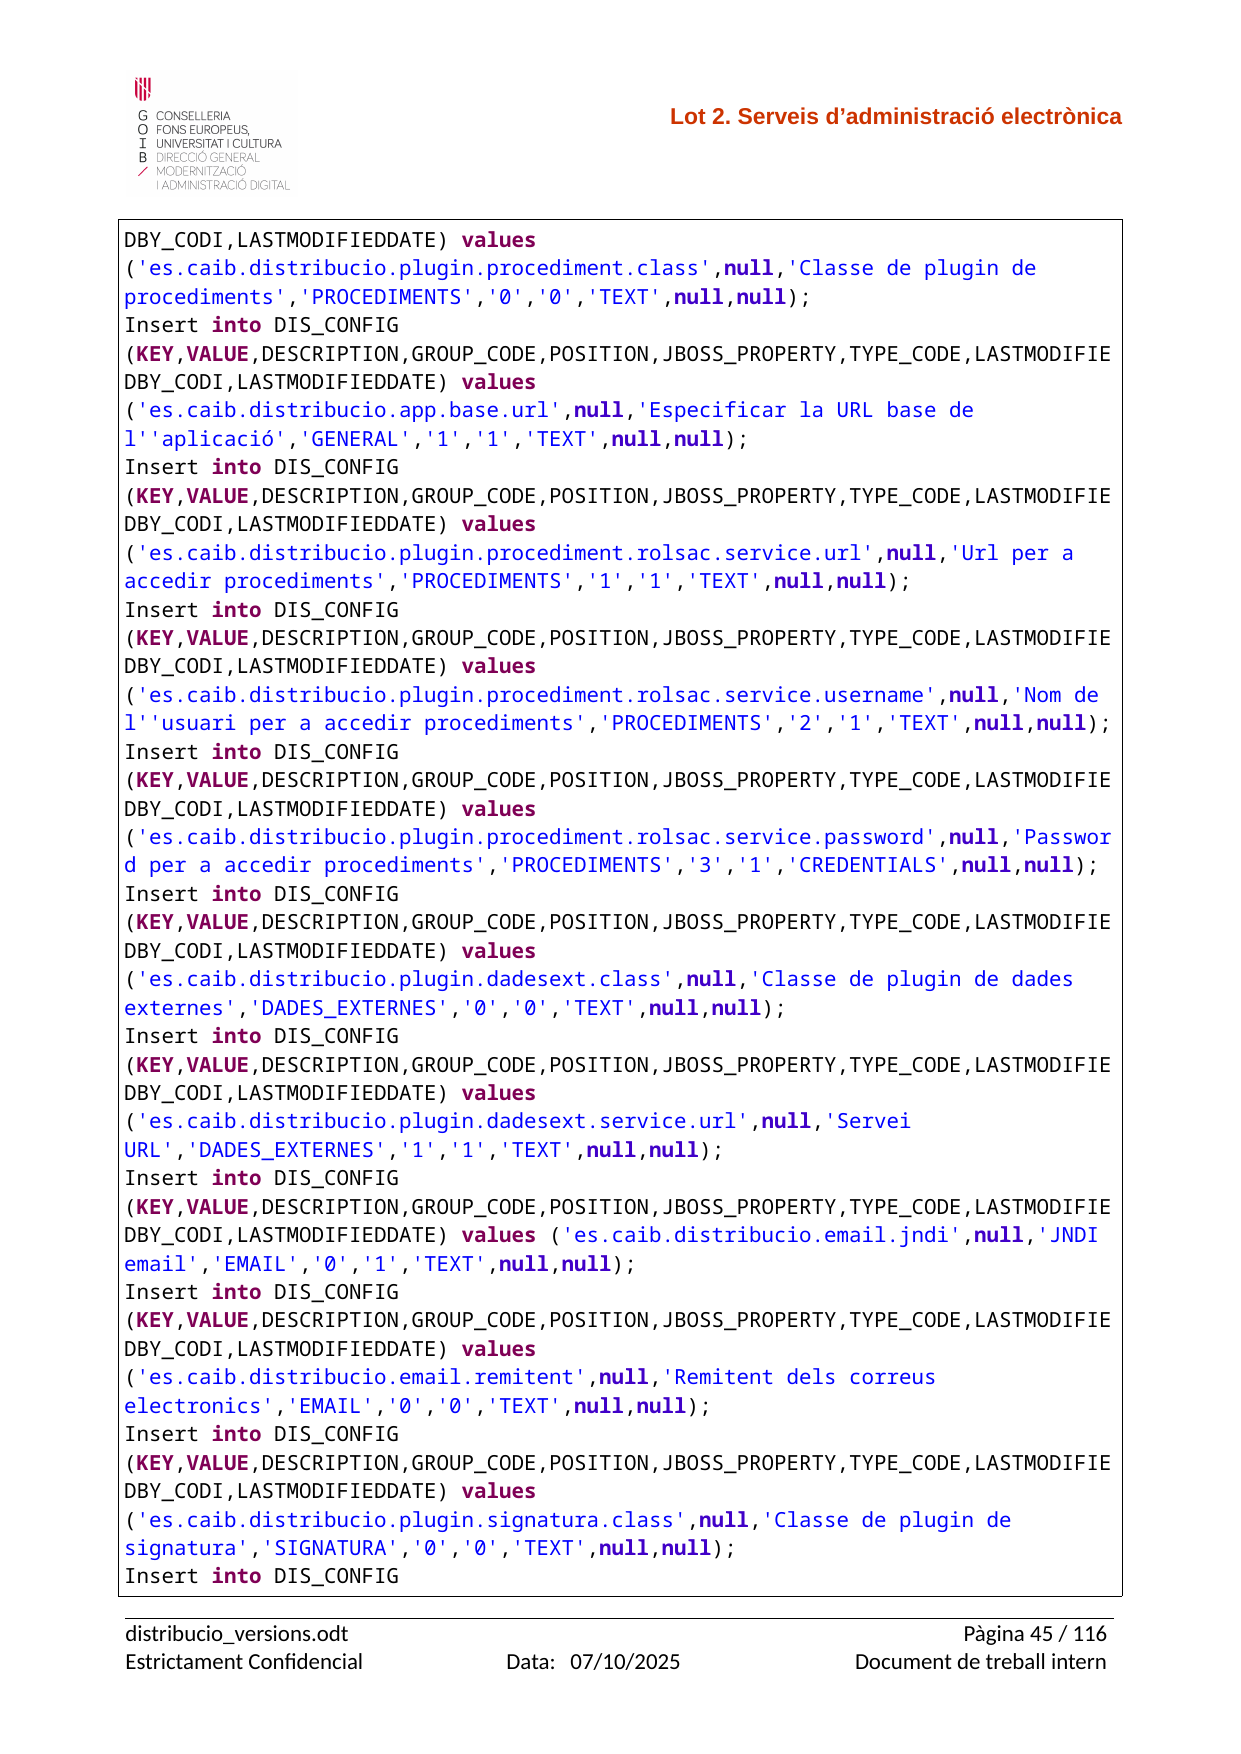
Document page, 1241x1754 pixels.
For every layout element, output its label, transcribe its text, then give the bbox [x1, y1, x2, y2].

table_header DBY_CODI,LASTMODIFIEDDATE) values ('es.caib.distribucio.plugin.procediment.class',null,'Classe de plugin de procediments','PROCEDIMENTS','0','0','TEXT',null,null); Insert into DIS_CONFIG (KEY,VALUE,DESCRIPTION,GROUP_CODE,POSITION,JBOSS_PROPERTY,TYPE_CODE,LASTMODIFIEDBY_CODI,LASTMODIFIEDDATE) values ('es.caib.distribucio.app.base.url',null,'Especificar la URL base de l''aplicació','GENERAL','1','1','TEXT',null,null); Insert into DIS_CONFIG (KEY,VALUE,DESCRIPTION,GROUP_CODE,POSITION,JBOSS_PROPERTY,TYPE_CODE,LASTMODIFIEDBY_CODI,LASTMODIFIEDDATE) values ('es.caib.distribucio.plugin.procediment.rolsac.service.url',null,'Url per a accedir procediments','PROCEDIMENTS','1','1','TEXT',null,null); Insert into DIS_CONFIG (KEY,VALUE,DESCRIPTION,GROUP_CODE,POSITION,JBOSS_PROPERTY,TYPE_CODE,LASTMODIFIEDBY_CODI,LASTMODIFIEDDATE) values ('es.caib.distribucio.plugin.procediment.rolsac.service.username',null,'Nom de l''usuari per a accedir procediments','PROCEDIMENTS','2','1','TEXT',null,null); Insert into DIS_CONFIG (KEY,VALUE,DESCRIPTION,GROUP_CODE,POSITION,JBOSS_PROPERTY,TYPE_CODE,LASTMODIFIEDBY_CODI,LASTMODIFIEDDATE) values ('es.caib.distribucio.plugin.procediment.rolsac.service.password',null,'Password per a accedir procediments','PROCEDIMENTS','3','1','CREDENTIALS',null,null); Insert into DIS_CONFIG (KEY,VALUE,DESCRIPTION,GROUP_CODE,POSITION,JBOSS_PROPERTY,TYPE_CODE,LASTMODIFIEDBY_CODI,LASTMODIFIEDDATE) values ('es.caib.distribucio.plugin.dadesext.class',null,'Classe de plugin de dades externes','DADES_EXTERNES','0','0','TEXT',null,null); Insert into DIS_CONFIG (KEY,VALUE,DESCRIPTION,GROUP_CODE,POSITION,JBOSS_PROPERTY,TYPE_CODE,LASTMODIFIEDBY_CODI,LASTMODIFIEDDATE) values ('es.caib.distribucio.plugin.dadesext.service.url',null,'Servei URL','DADES_EXTERNES','1','1','TEXT',null,null); Insert into DIS_CONFIG (KEY,VALUE,DESCRIPTION,GROUP_CODE,POSITION,JBOSS_PROPERTY,TYPE_CODE,LASTMODIFIEDBY_CODI,LASTMODIFIEDDATE) values ('es.caib.distribucio.email.jndi',null,'JNDI email','EMAIL','0','1','TEXT',null,null); Insert into DIS_CONFIG (KEY,VALUE,DESCRIPTION,GROUP_CODE,POSITION,JBOSS_PROPERTY,TYPE_CODE,LASTMODIFIEDBY_CODI,LASTMODIFIEDDATE) values ('es.caib.distribucio.email.remitent',null,'Remitent dels correus electronics','EMAIL','0','0','TEXT',null,null); Insert into DIS_CONFIG (KEY,VALUE,DESCRIPTION,GROUP_CODE,POSITION,JBOSS_PROPERTY,TYPE_CODE,LASTMODIFIEDBY_CODI,LASTMODIFIEDDATE) values ('es.caib.distribucio.plugin.signatura.class',null,'Classe de plugin de signatura','SIGNATURA','0','0','TEXT',null,null); Insert into DIS_CONFIG [119, 220, 1122, 1596]
picture [126, 70, 299, 197]
